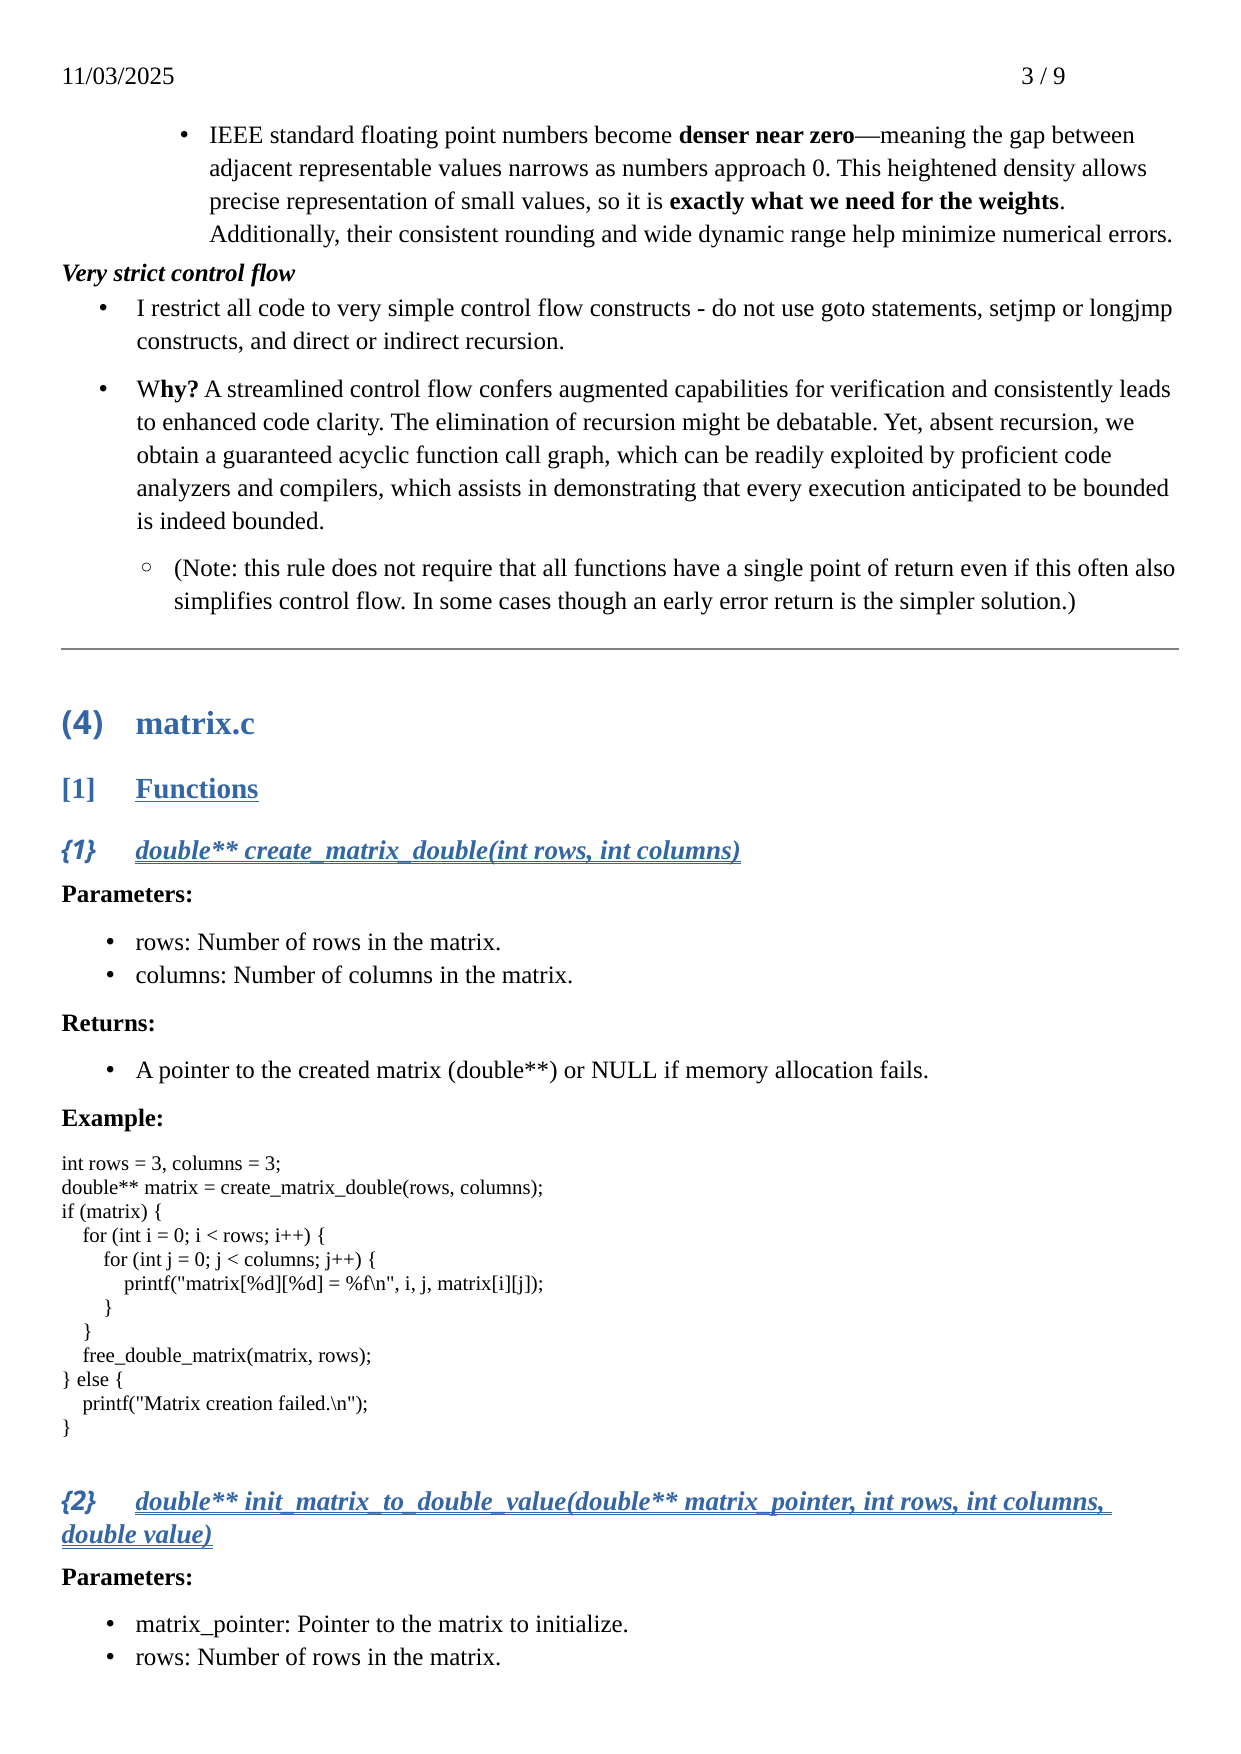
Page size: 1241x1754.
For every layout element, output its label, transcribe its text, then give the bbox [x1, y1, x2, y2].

text Returns: [61, 1008, 1179, 1036]
subtitle Functions [61, 772, 1179, 805]
text for (int i = 0; i < rows; i++) { [61, 1223, 1179, 1247]
text } else { [61, 1367, 1179, 1391]
list A pointer to the created matrix (double**) or NULL if memory allocation fails. [106, 1055, 1179, 1084]
text } [61, 1415, 1179, 1439]
text } [61, 1295, 1179, 1319]
text } [61, 1319, 1179, 1343]
list IEEE standard floating point numbers become denser near zero—meaning the gap between adjacent representable values narrows as numbers approach 0. This heightened density allows precise representation of small values, so it is exactly what we need for the weights. Additionally, their consistent rounding and wide dynamic range help minimize numerical errors. [180, 120, 1179, 247]
list rows: Number of rows in the matrix. [106, 1642, 1179, 1671]
subtitle double** create_matrix_double(int rows, int columns) [61, 830, 1179, 867]
list (Note: this rule does not require that all functions have a single point of return even if this often also simplifies control flow. In some cases though an early error return is the simpler solution.) [136, 553, 1179, 615]
text printf("matrix[%d][%d] = %f\n", i, j, matrix[i][j]); [61, 1271, 1179, 1295]
list columns: Number of columns in the matrix. [106, 960, 1179, 989]
text double** matrix = create_matrix_double(rows, columns); [61, 1174, 1179, 1199]
text free_double_matrix(matrix, rows); [61, 1343, 1179, 1367]
text Parameters: [61, 879, 1179, 908]
text int rows = 3, columns = 3; [61, 1151, 1179, 1174]
text Example: [61, 1103, 1179, 1132]
subtitle double** init_matrix_to_double_value(double** matrix_pointer, int rows, int columns, double value) [61, 1481, 1179, 1549]
list I restrict all code to very simple control flow constructs - do not use goto statements, setjmp or longjmp constructs, and direct or indirect recursion. [99, 293, 1179, 355]
text Parameters: [61, 1562, 1179, 1591]
list Why? A streamlined control flow confers augmented capabilities for verification and consistently leads to enhanced code clarity. The elimination of recursion might be debatable. Yet, absent recursion, we obtain a guaranteed acyclic function call graph, which can be readily exploited by proficient code analyzers and compilers, which assists in demonstrating that every execution anticipated to be bounded is indeed bounded. [99, 374, 1179, 534]
text for (int j = 0; j < columns; j++) { [61, 1247, 1179, 1271]
list matrix_pointer: Pointer to the matrix to initialize. [106, 1609, 1179, 1638]
text if (matrix) { [61, 1199, 1179, 1223]
text printf("Matrix creation failed.\n"); [61, 1391, 1179, 1415]
subtitle Very strict control flow [61, 258, 1179, 287]
subtitle matrix.c [61, 699, 1179, 744]
list rows: Number of rows in the matrix. [106, 927, 1179, 956]
